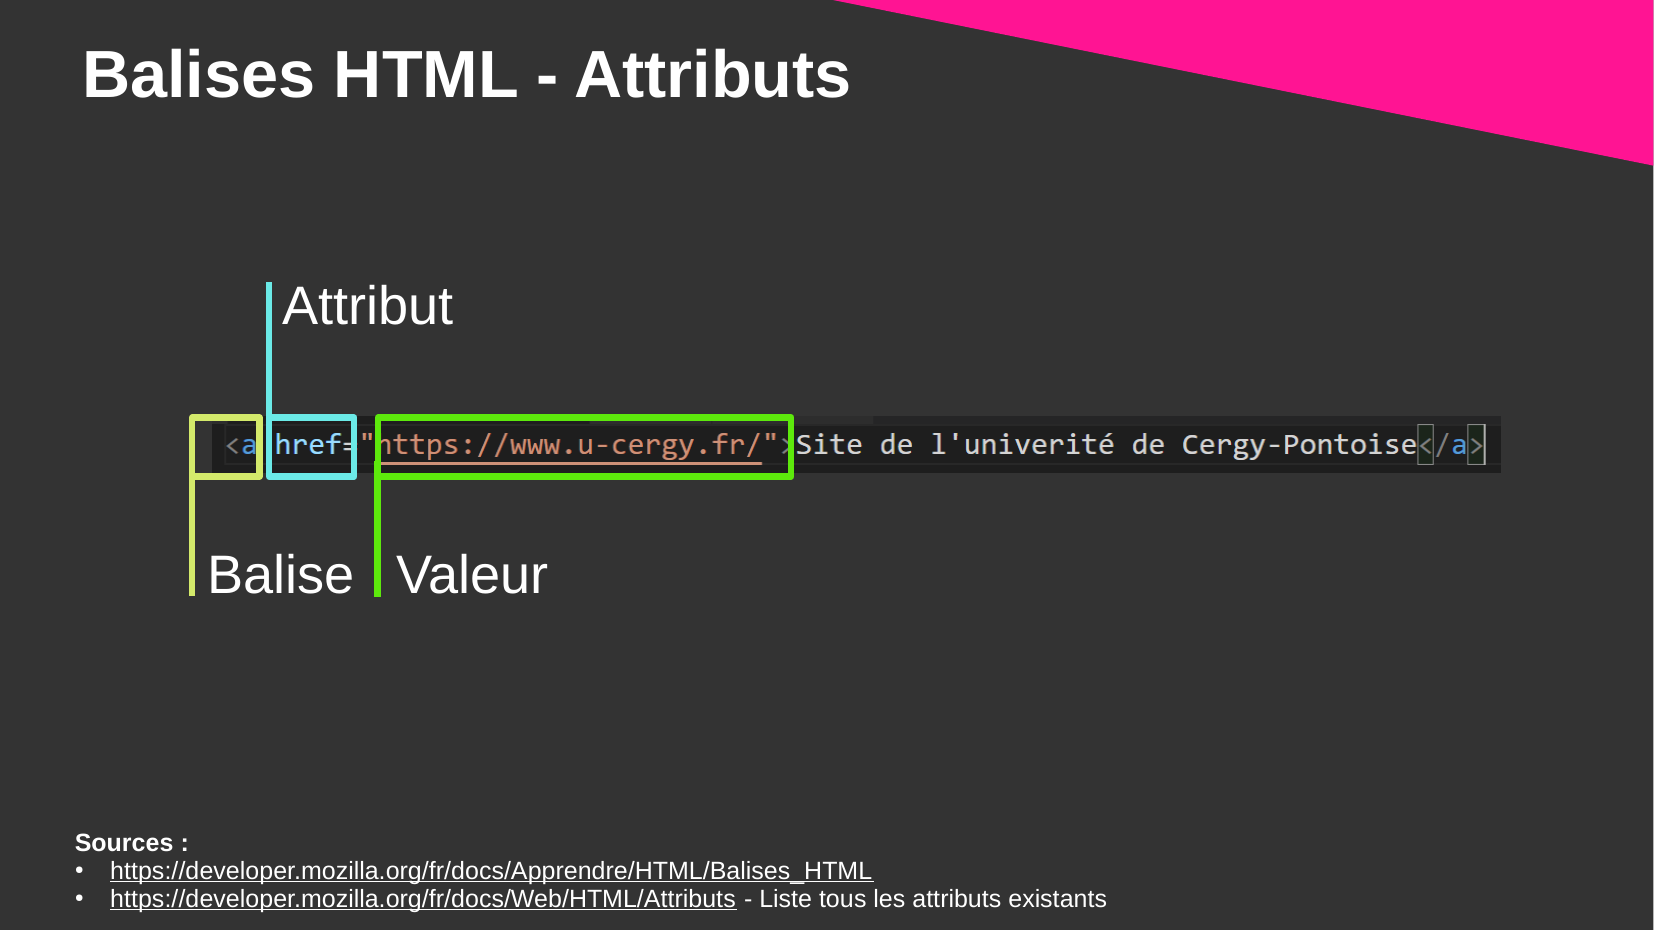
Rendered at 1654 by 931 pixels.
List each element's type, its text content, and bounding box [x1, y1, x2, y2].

title Attribut [282, 276, 703, 339]
picture [357, 416, 375, 473]
text_box Sources : https://developer.mozilla.org/fr/docs/Apprendre/HTML/Balises_HTML https://developer.mozilla.org/fr/docs/Web/HTML/Attributs - Liste tous les attributs existants [59, 821, 1546, 920]
picture [794, 416, 1501, 473]
picture [272, 421, 351, 473]
picture [381, 421, 788, 473]
title Balise [207, 544, 367, 606]
title Balises HTML - Attributs [82, 37, 1392, 114]
picture [212, 421, 256, 473]
text_box [832, 0, 1654, 166]
title Valeur [396, 544, 817, 607]
